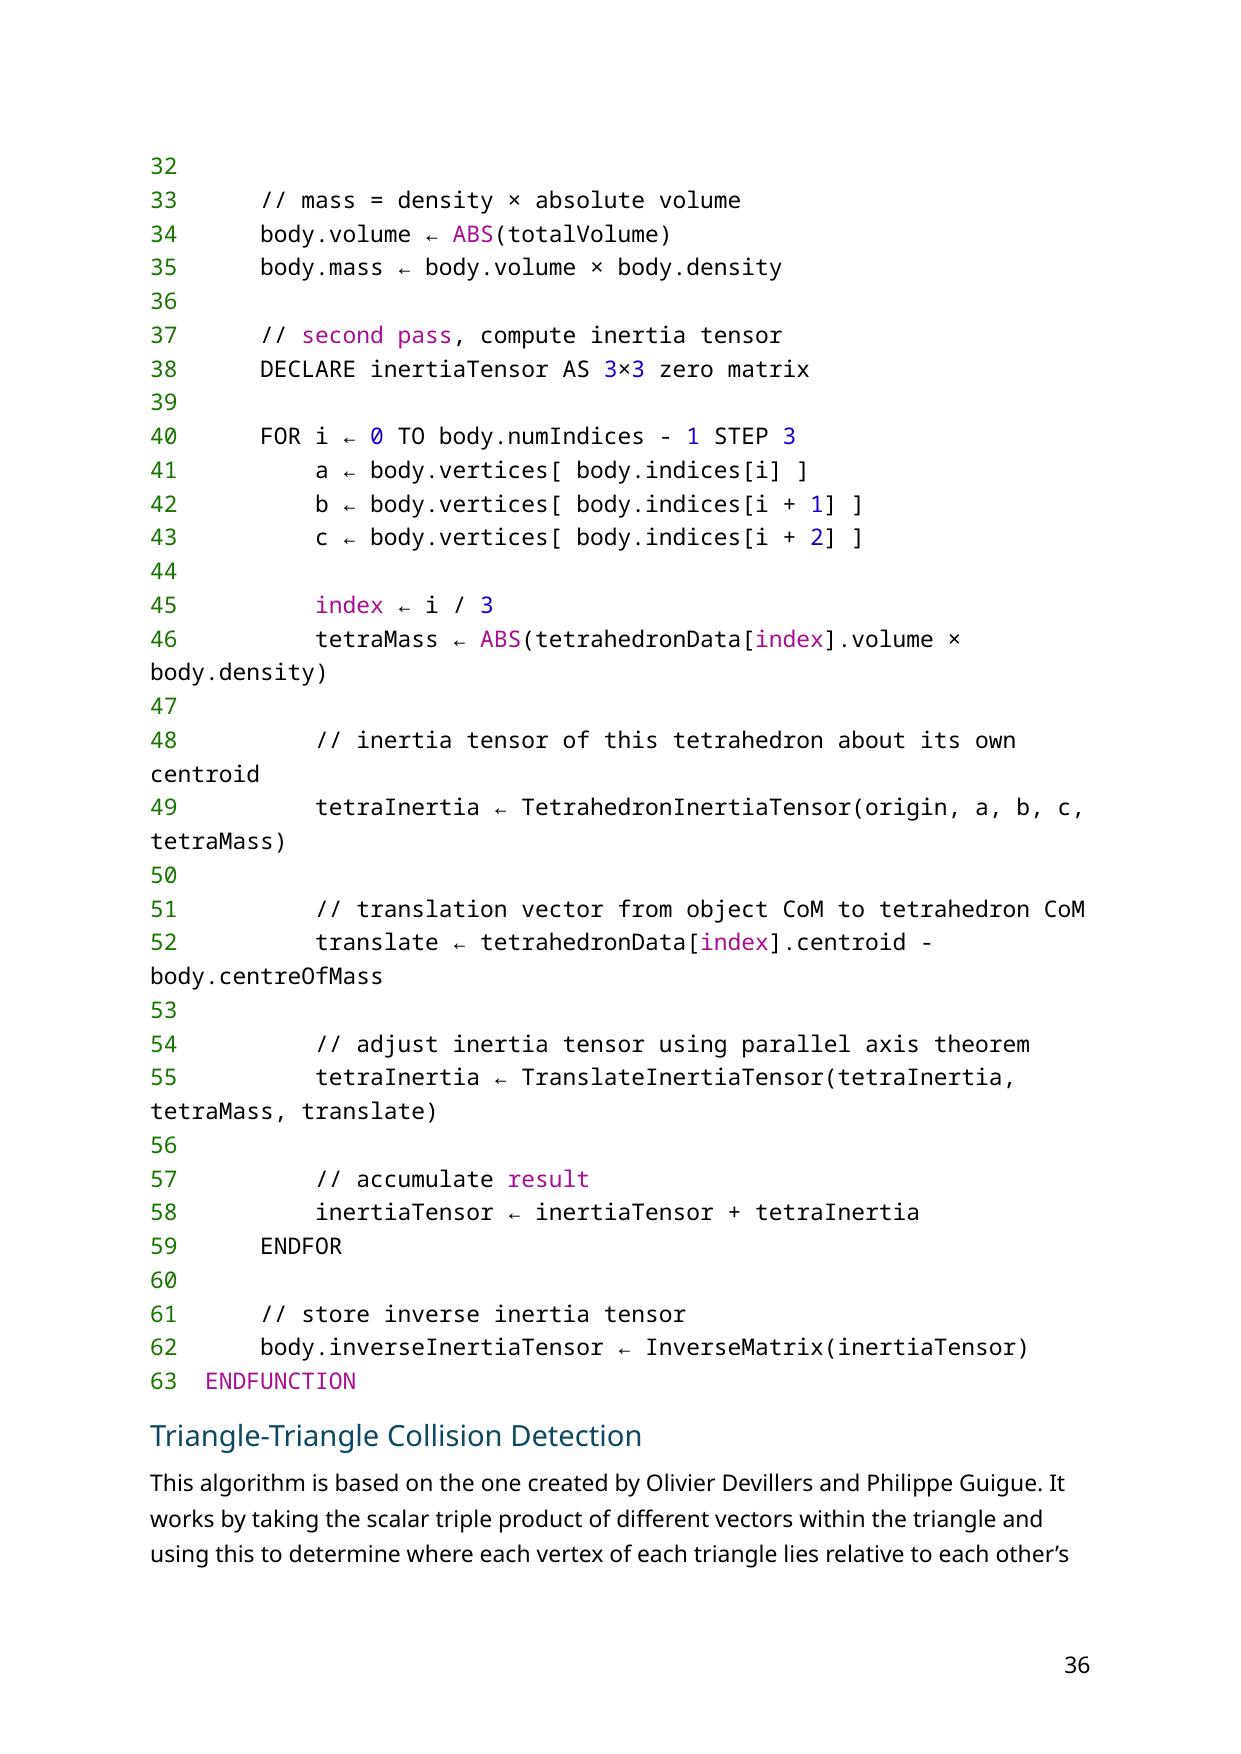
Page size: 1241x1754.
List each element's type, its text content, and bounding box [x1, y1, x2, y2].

text 36 [150, 285, 1090, 316]
text 60 [150, 1264, 1090, 1295]
text 34 body.volume ← ABS(totalVolume) [150, 217, 1090, 249]
text 62 body.inverseInertiaTensor ← InverseMatrix(inertiaTensor) [150, 1331, 1090, 1362]
text 44 [150, 555, 1090, 586]
text 33 // mass = density × absolute volume [150, 184, 1090, 215]
text 32 [150, 150, 1090, 181]
text This algorithm is based on the one created by Olivier Devillers and Philippe Guigue. It works by taking the scalar triple product of different vectors within the triangle and using this to determine where each vertex of each triangle lies relative to each other’s [150, 1467, 1090, 1570]
subtitle Triangle-Triangle Collision Detection [150, 1415, 1090, 1455]
text 38 DECLARE inertiaTensor AS 3×3 zero matrix [150, 352, 1090, 384]
text 35 body.mass ← body.volume × body.density [150, 251, 1090, 282]
text 50 [150, 859, 1090, 890]
text 53 [150, 994, 1090, 1025]
text 45 index ← i / 3 [150, 589, 1090, 620]
text 47 [150, 690, 1090, 721]
text 52 translate ← tetrahedronData[index].centroid - body.centreOfMass [150, 926, 1090, 991]
text 46 tetraMass ← ABS(tetrahedronData[index].volume × body.density) [150, 622, 1090, 687]
text 54 // adjust inertia tensor using parallel axis theorem [150, 1027, 1090, 1059]
text 37 // second pass, compute inertia tensor [150, 319, 1090, 350]
text 51 // translation vector from object CoM to tetrahedron CoM [150, 892, 1090, 924]
text 56 [150, 1129, 1090, 1160]
text 55 tetraInertia ← TranslateInertiaTensor(tetraInertia, tetraMass, translate) [150, 1061, 1090, 1126]
text 48 // inertia tensor of this tetrahedron about its own centroid [150, 724, 1090, 789]
text 61 // store inverse inertia tensor [150, 1297, 1090, 1329]
text 40 FOR i ← 0 TO body.numIndices - 1 STEP 3 [150, 420, 1090, 451]
text 58 inertiaTensor ← inertiaTensor + tetraInertia [150, 1196, 1090, 1227]
text 41 a ← body.vertices[ body.indices[i] ] [150, 454, 1090, 485]
text 43 c ← body.vertices[ body.indices[i + 2] ] [150, 521, 1090, 552]
text 42 b ← body.vertices[ body.indices[i + 1] ] [150, 487, 1090, 519]
text 39 [150, 386, 1090, 417]
text 57 // accumulate result [150, 1162, 1090, 1194]
text 49 tetraInertia ← TetrahedronInertiaTensor(origin, a, b, c, tetraMass) [150, 791, 1090, 856]
text 59 ENDFOR [150, 1230, 1090, 1261]
text 63 ENDFUNCTION [150, 1365, 1090, 1396]
